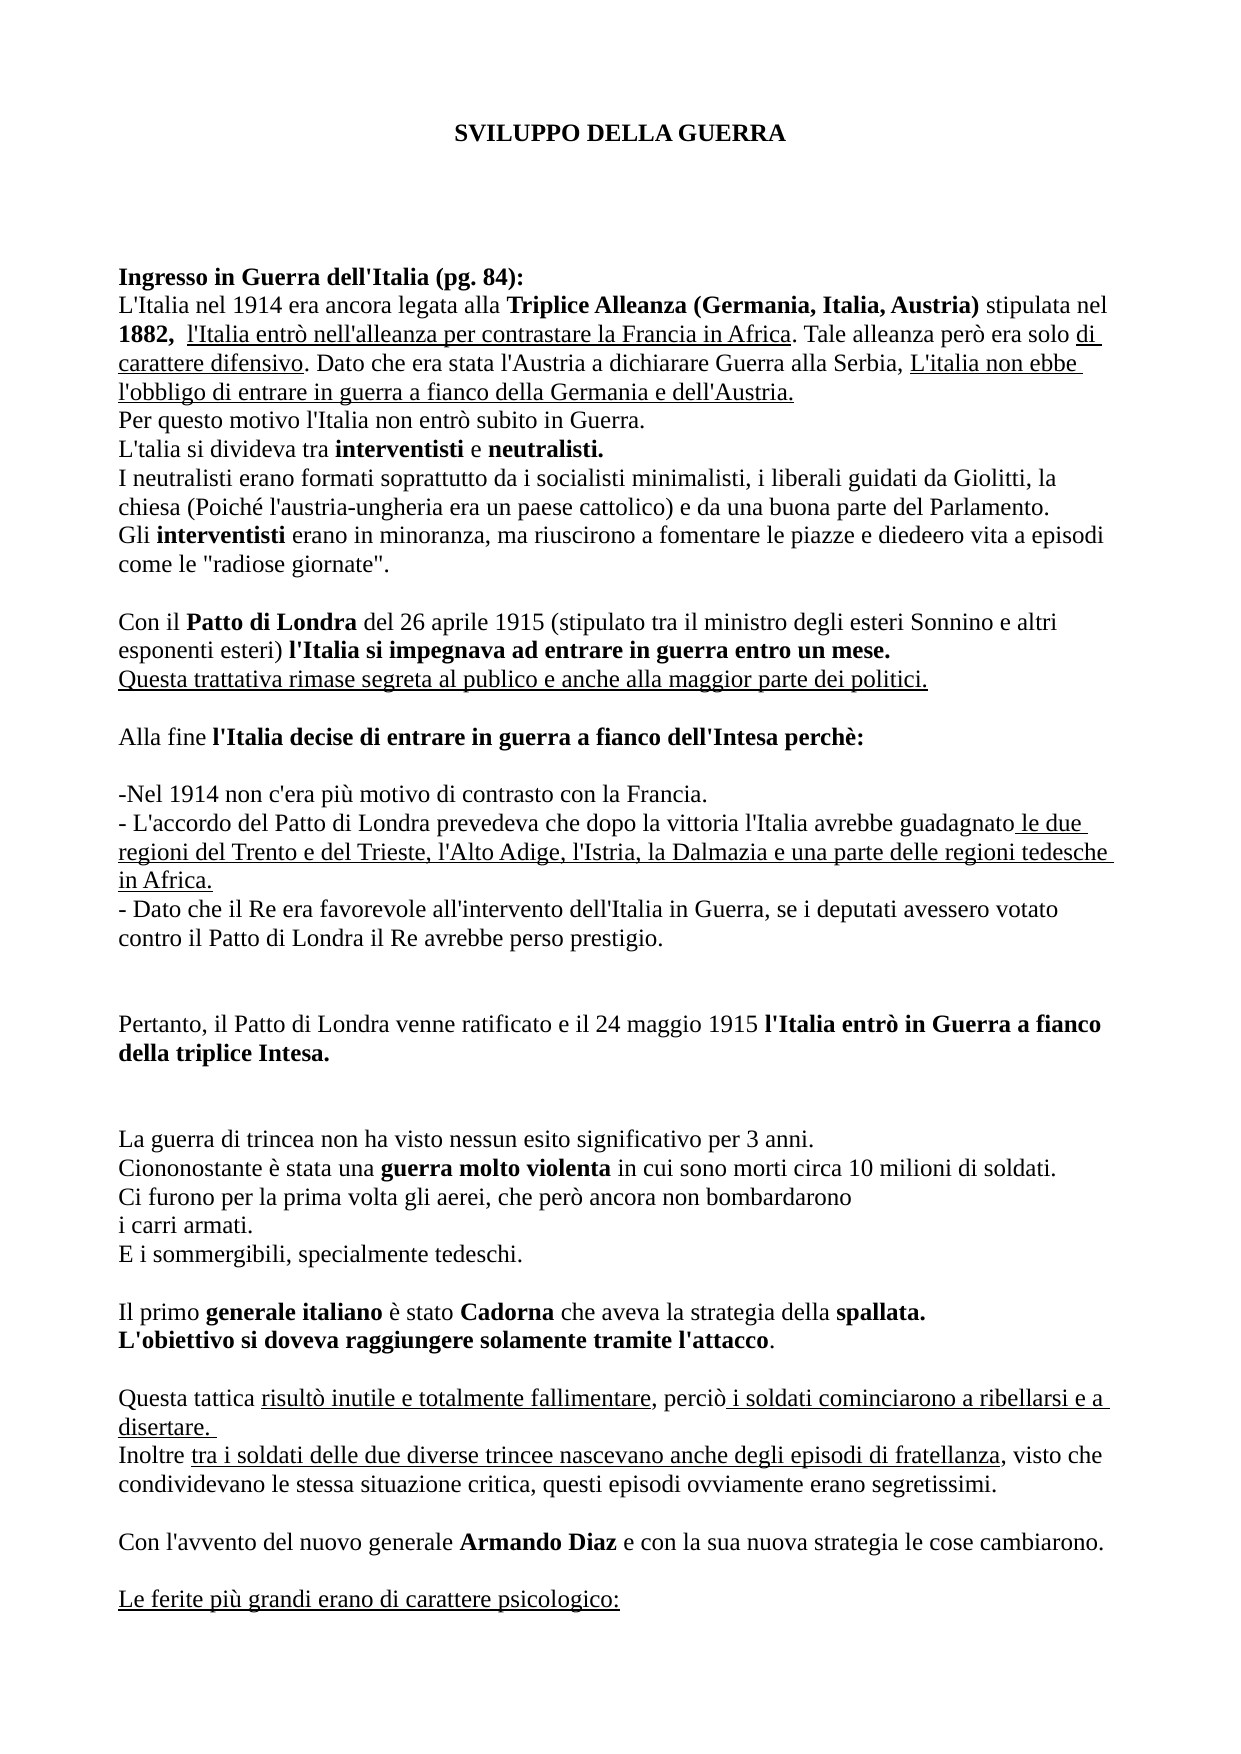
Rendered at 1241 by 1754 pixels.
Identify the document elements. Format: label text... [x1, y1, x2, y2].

text L'talia si divideva tra interventisti e neutralisti. [118, 434, 1122, 463]
text Per questo motivo l'Italia non entrò subito in Guerra. [118, 406, 1122, 434]
text Con il Patto di Londra del 26 aprile 1915 (stipulato tra il ministro degli esteri Sonnino e altri esponenti esteri) l'Italia si impegnava ad entrare in guerra entro un mese. [118, 607, 1122, 664]
text E i sommergibili, specialmente tedeschi. [118, 1239, 1122, 1268]
text Alla fine l'Italia decise di entrare in guerra a fianco dell'Intesa perchè: [118, 722, 1122, 751]
text - Dato che il Re era favorevole all'intervento dell'Italia in Guerra, se i deputati avessero votato contro il Patto di Londra il Re avrebbe perso prestigio. [118, 894, 1122, 952]
text Le ferite più grandi erano di carattere psicologico: [118, 1584, 1122, 1613]
text i carri armati. [118, 1211, 1122, 1239]
text Questa tattica risultò inutile e totalmente fallimentare, perciò i soldati cominciarono a ribellarsi e a disertare. [118, 1383, 1122, 1441]
text Ciononostante è stata una guerra molto violenta in cui sono morti circa 10 milioni di soldati. [118, 1153, 1122, 1182]
text Inoltre tra i soldati delle due diverse trincee nascevano anche degli episodi di fratellanza, visto che condividevano le stessa situazione critica, questi episodi ovviamente erano segretissimi. [118, 1441, 1122, 1498]
text - L'accordo del Patto di Londra prevedeva che dopo la vittoria l'Italia avrebbe guadagnato le due regioni del Trento e del Trieste, l'Alto Adige, l'Istria, la Dalmazia e una parte delle regioni tedesche in Africa. [118, 808, 1122, 894]
text Ci furono per la prima volta gli aerei, che però ancora non bombardarono [118, 1182, 1122, 1211]
text L'obiettivo si doveva raggiungere solamente tramite l'attacco. [118, 1326, 1122, 1354]
text -Nel 1914 non c'era più motivo di contrasto con la Francia. [118, 779, 1122, 808]
text Questa trattativa rimase segreta al publico e anche alla maggior parte dei politici. [118, 664, 1122, 693]
text La guerra di trincea non ha visto nessun esito significativo per 3 anni. [118, 1124, 1122, 1153]
text L'Italia nel 1914 era ancora legata alla Triplice Alleanza (Germania, Italia, Austria) stipulata nel 1882, l'Italia entrò nell'alleanza per contrastare la Francia in Africa. Tale alleanza però era solo di carattere difensivo. Dato che era stata l'Austria a dichiarare Guerra alla Serbia, L'italia non ebbe l'obbligo di entrare in guerra a fianco della Germania e dell'Austria. [118, 291, 1122, 406]
text Ingresso in Guerra dell'Italia (pg. 84): [118, 262, 1122, 291]
text Gli interventisti erano in minoranza, ma riuscirono a fomentare le piazze e diedeero vita a episodi come le "radiose giornate". [118, 521, 1122, 578]
text Il primo generale italiano è stato Cadorna che aveva la strategia della spallata. [118, 1297, 1122, 1326]
text SVILUPPO DELLA GUERRA [118, 118, 1122, 147]
text Pertanto, il Patto di Londra venne ratificato e il 24 maggio 1915 l'Italia entrò in Guerra a fianco della triplice Intesa. [118, 1009, 1122, 1067]
text I neutralisti erano formati soprattutto da i socialisti minimalisti, i liberali guidati da Giolitti, la chiesa (Poiché l'austria-ungheria era un paese cattolico) e da una buona parte del Parlamento. [118, 463, 1122, 521]
text Con l'avvento del nuovo generale Armando Diaz e con la sua nuova strategia le cose cambiarono. [118, 1527, 1122, 1556]
